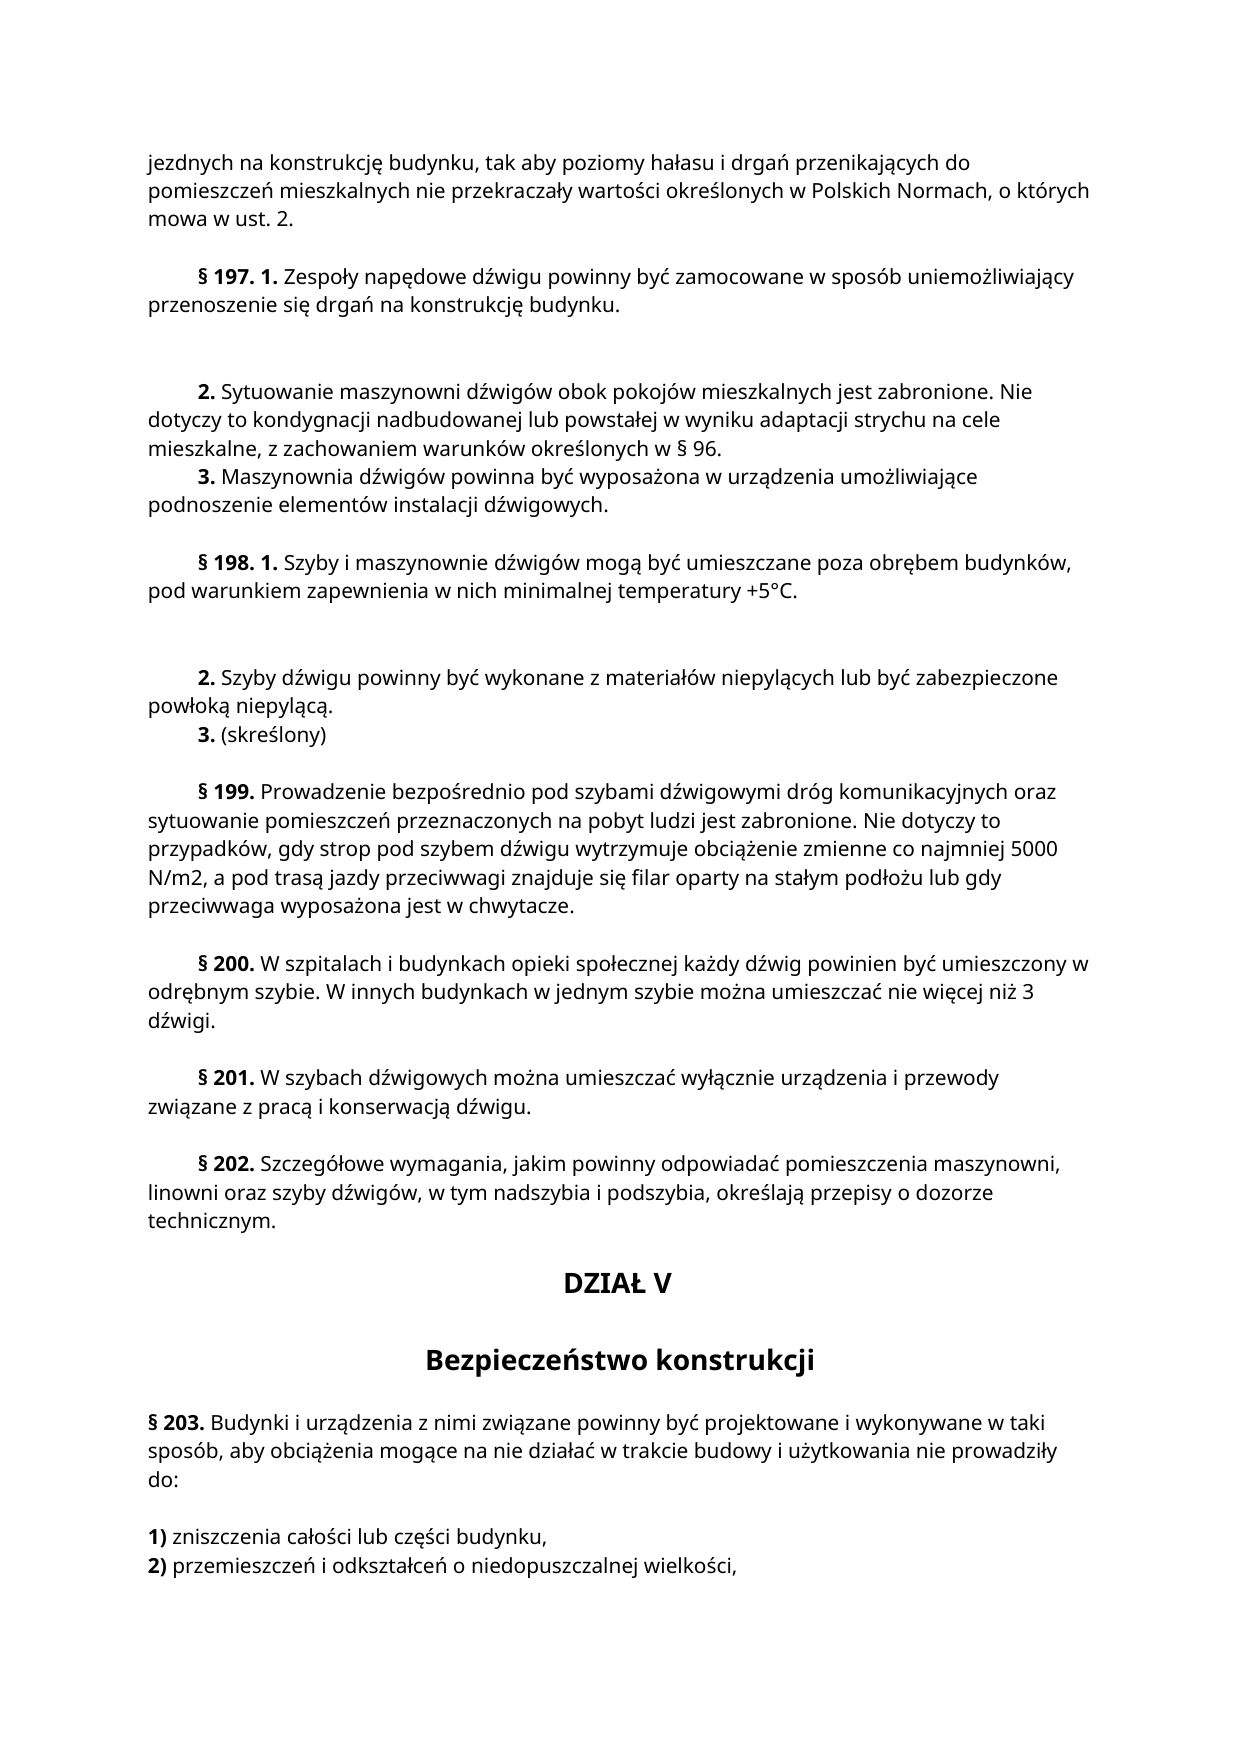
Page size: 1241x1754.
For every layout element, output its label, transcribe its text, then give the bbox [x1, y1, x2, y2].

text 3. Maszynownia dźwigów powinna być wyposażona w urządzenia umożliwiające podnoszenie elementów instalacji dźwigowych. [148, 462, 1093, 519]
text § 202. Szczegółowe wymagania, jakim powinny odpowiadać pomieszczenia maszynowni, linowni oraz szyby dźwigów, w tym nadszybia i podszybia, określają przepisy o dozorze technicznym. [148, 1149, 1093, 1235]
text § 199. Prowadzenie bezpośrednio pod szybami dźwigowymi dróg komunikacyjnych oraz sytuowanie pomieszczeń przeznaczonych na pobyt ludzi jest zabronione. Nie dotyczy to przypadków, gdy strop pod szybem dźwigu wytrzymuje obciążenie zmienne co najmniej 5000 N/m2, a pod trasą jazdy przeciwwagi znajduje się filar oparty na stałym podłożu lub gdy przeciwwaga wyposażona jest w chwytacze. [148, 777, 1093, 920]
text DZIAŁ V [148, 1264, 1093, 1302]
text 2) przemieszczeń i odkształceń o niedopuszczalnej wielkości, [148, 1551, 1093, 1579]
text § 203. Budynki i urządzenia z nimi związane powinny być projektowane i wykonywane w taki sposób, aby obciążenia mogące na nie działać w trakcie budowy i użytkowania nie prowadziły do: [148, 1408, 1093, 1493]
text 2. Sytuowanie maszynowni dźwigów obok pokojów mieszkalnych jest zabronione. Nie dotyczy to kondygnacji nadbudowanej lub powstałej w wyniku adaptacji strychu na cele mieszkalne, z zachowaniem warunków określonych w § 96. [148, 377, 1093, 462]
text 3. (skreślony) [148, 720, 1093, 748]
text 2. Szyby dźwigu powinny być wykonane z materiałów niepylących lub być zabezpieczone powłoką niepylącą. [148, 663, 1093, 720]
text Bezpieczeństwo konstrukcji [148, 1302, 1093, 1379]
text jezdnych na konstrukcję budynku, tak aby poziomy hałasu i drgań przenikających do pomieszczeń mieszkalnych nie przekraczały wartości określonych w Polskich Normach, o których mowa w ust. 2. [148, 148, 1093, 233]
text § 201. W szybach dźwigowych można umieszczać wyłącznie urządzenia i przewody związane z pracą i konserwacją dźwigu. [148, 1063, 1093, 1120]
text § 197. 1. Zespoły napędowe dźwigu powinny być zamocowane w sposób uniemożliwiający przenoszenie się drgań na konstrukcję budynku. [148, 262, 1093, 348]
text § 200. W szpitalach i budynkach opieki społecznej każdy dźwig powinien być umieszczony w odrębnym szybie. W innych budynkach w jednym szybie można umieszczać nie więcej niż 3 dźwigi. [148, 949, 1093, 1034]
text 1) zniszczenia całości lub części budynku, [148, 1522, 1093, 1551]
text § 198. 1. Szyby i maszynownie dźwigów mogą być umieszczane poza obrębem budynków, pod warunkiem zapewnienia w nich minimalnej temperatury +5°C. [148, 548, 1093, 634]
